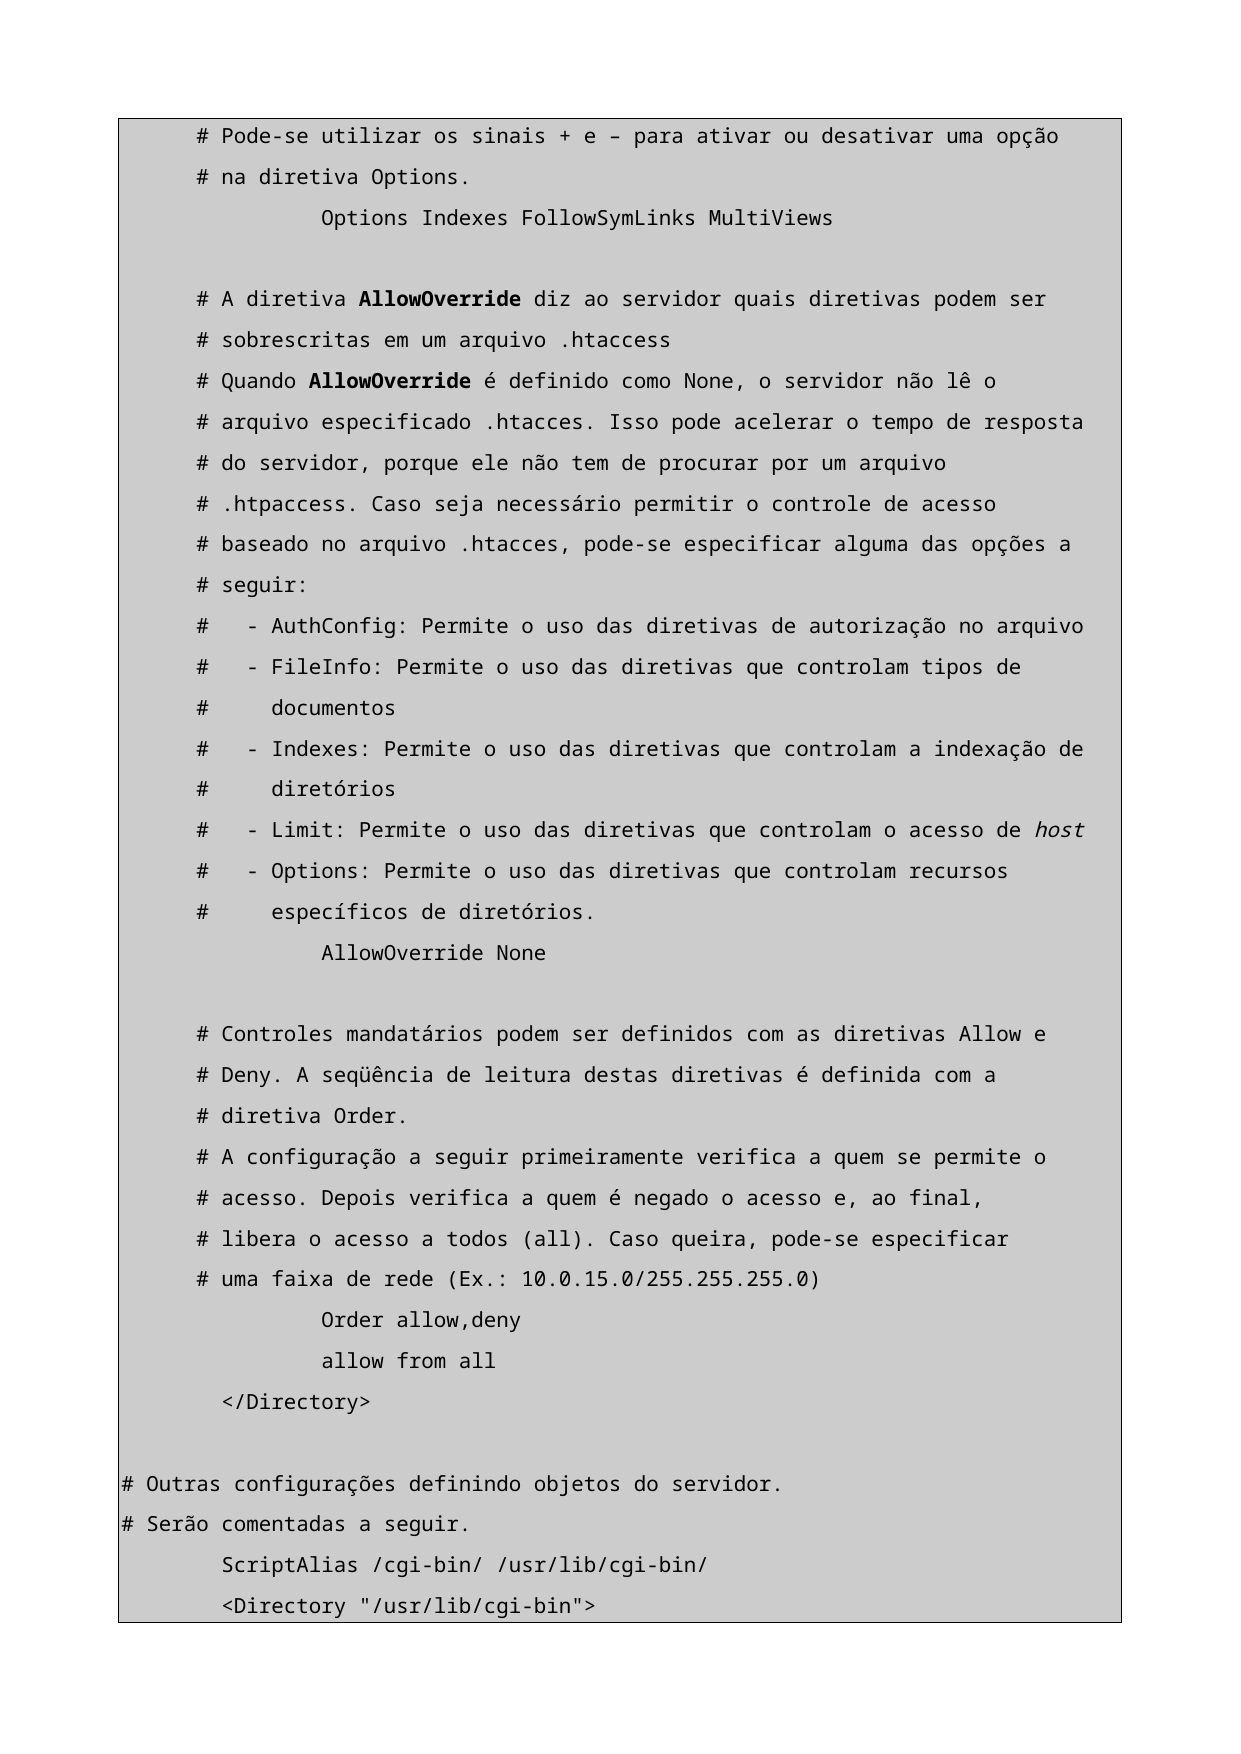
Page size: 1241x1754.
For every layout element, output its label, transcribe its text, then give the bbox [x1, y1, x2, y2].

text # uma faixa de rede (Ex.: 10.0.15.0/255.255.255.0) [119, 1261, 1121, 1293]
text # documentos [119, 690, 1121, 721]
text </Directory> [119, 1384, 1121, 1416]
text # diretiva Order. [119, 1098, 1121, 1130]
text # seguir: [119, 567, 1121, 599]
text # - FileInfo: Permite o uso das diretivas que controlam tipos de [119, 649, 1121, 681]
text # .htpaccess. Caso seja necessário permitir o controle de acesso [119, 486, 1121, 517]
text # do servidor, porque ele não tem de procurar por um arquivo [119, 445, 1121, 476]
text # A diretiva AllowOverride diz ao servidor quais diretivas podem ser [119, 281, 1121, 313]
text # - AuthConfig: Permite o uso das diretivas de autorização no arquivo [119, 608, 1121, 640]
text # Serão comentadas a seguir. [119, 1506, 1121, 1538]
text # Controles mandatários podem ser definidos com as diretivas Allow e [119, 1016, 1121, 1048]
text # sobrescritas em um arquivo .htaccess [119, 322, 1121, 354]
text ScriptAlias /cgi-bin/ /usr/lib/cgi-bin/ [119, 1547, 1121, 1579]
text # Quando AllowOverride é definido como None, o servidor não lê o [119, 363, 1121, 395]
text Options Indexes FollowSymLinks MultiViews [119, 200, 1121, 231]
text # - Options: Permite o uso das diretivas que controlam recursos [119, 853, 1121, 885]
text # baseado no arquivo .htacces, pode-se especificar alguma das opções a [119, 526, 1121, 558]
text # na diretiva Options. [119, 159, 1121, 191]
text # A configuração a seguir primeiramente verifica a quem se permite o [119, 1139, 1121, 1171]
text # arquivo especificado .htacces. Isso pode acelerar o tempo de resposta [119, 404, 1121, 436]
text # Deny. A seqüência de leitura destas diretivas é definida com a [119, 1057, 1121, 1089]
text <Directory "/usr/lib/cgi-bin"> [119, 1588, 1121, 1622]
text # Pode-se utilizar os sinais + e – para ativar ou desativar uma opção [119, 119, 1121, 150]
text allow from all [119, 1343, 1121, 1375]
text # Outras configurações definindo objetos do servidor. [119, 1466, 1121, 1497]
text # - Indexes: Permite o uso das diretivas que controlam a indexação de [119, 731, 1121, 762]
text Order allow,deny [119, 1302, 1121, 1334]
text AllowOverride None [119, 935, 1121, 966]
text # diretórios [119, 771, 1121, 803]
text # - Limit: Permite o uso das diretivas que controlam o acesso de host [119, 812, 1121, 844]
text # específicos de diretórios. [119, 894, 1121, 926]
text # acesso. Depois verifica a quem é negado o acesso e, ao final, [119, 1180, 1121, 1211]
text # libera o acesso a todos (all). Caso queira, pode-se especificar [119, 1221, 1121, 1252]
